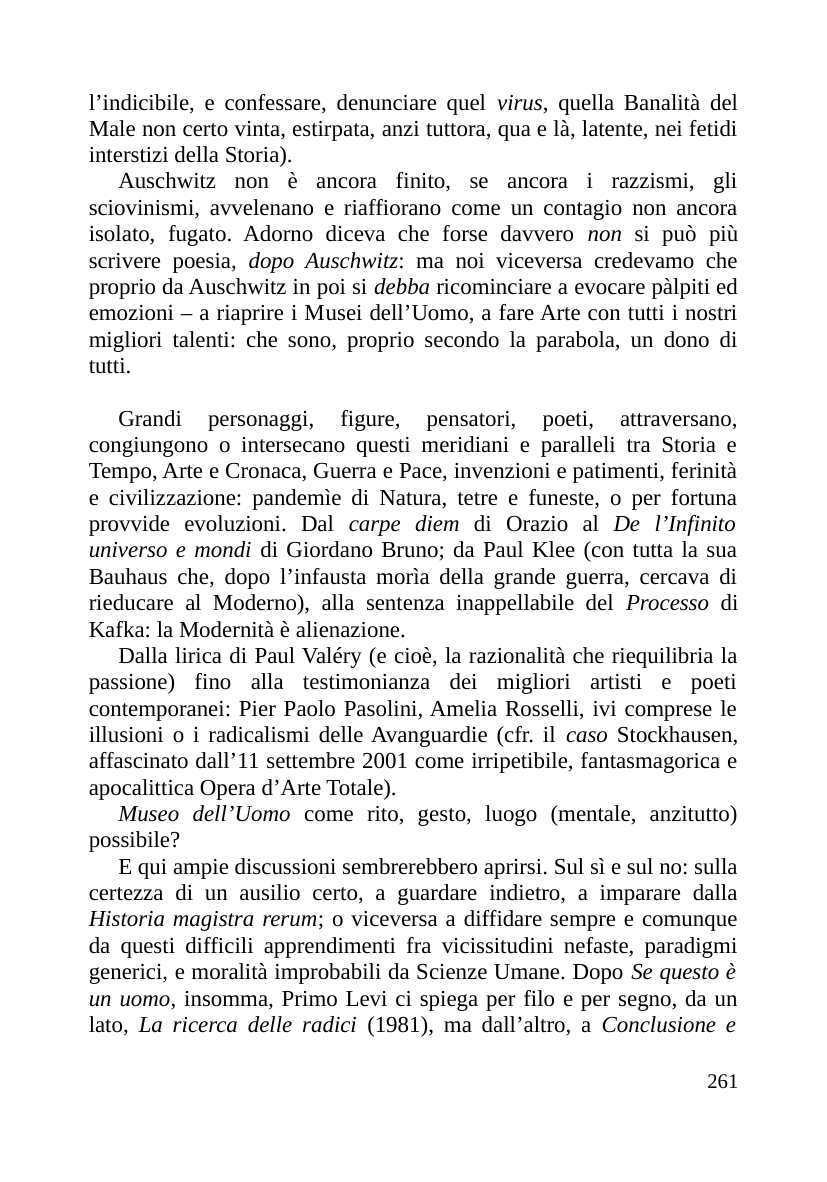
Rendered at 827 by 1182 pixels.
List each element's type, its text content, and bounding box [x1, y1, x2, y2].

text E qui ampie discussioni sembrerebbero aprirsi. Sul sì e sul no: sulla certezza di un ausilio certo, a guardare indietro, a imparare dalla Historia magistra rerum; o viceversa a diffidare sempre e comunque da questi difficili apprendimenti fra vicissitudini nefaste, paradigmi generici, e moralità improbabili da Scienze Umane. Dopo Se questo è un uomo, insomma, Primo Levi ci spiega per filo e per segno, da un lato, La ricerca delle radici (1981), ma dall’altro, a Conclusione e [88, 853, 738, 1037]
text Grandi personaggi, figure, pensatori, poeti, attraversano, congiungono o intersecano questi meridiani e paralleli tra Storia e Tempo, Arte e Cronaca, Guerra e Pace, invenzioni e patimenti, ferinità e civilizzazione: pandemìe di Natura, tetre e funeste, o per fortuna provvide evoluzioni. Dal carpe diem di Orazio al De l’Infinito universo e mondi di Giordano Bruno; da Paul Klee (con tutta la sua Bauhaus che, dopo l’infausta morìa della grande guerra, cercava di rieducare al Moderno), alla sentenza inappellabile del Processo di Kafka: la Modernità è alienazione. [88, 405, 738, 642]
text Auschwitz non è ancora finito, se ancora i razzismi, gli sciovinismi, avvelenano e riaffiorano come un contagio non ancora isolato, fugato. Adorno diceva che forse davvero non si può più scrivere poesia, dopo Auschwitz: ma noi viceversa credevamo che proprio da Auschwitz in poi si debba ricominciare a evocare pàlpiti ed emozioni – a riaprire i Musei dell’Uomo, a fare Arte con tutti i nostri migliori talenti: che sono, proprio secondo la parabola, un dono di tutti. [88, 168, 738, 378]
text Dalla lirica di Paul Valéry (e cioè, la razionalità che riequilibria la passione) fino alla testimonianza dei migliori artisti e poeti contemporanei: Pier Paolo Pasolini, Amelia Rosselli, ivi comprese le illusioni o i radicalismi delle Avanguardie (cfr. il caso Stockhausen, affascinato dall’11 settembre 2001 come irripetibile, fantasmagorica e apocalittica Opera d’Arte Totale). [88, 642, 738, 800]
text l’indicibile, e confessare, denunciare quel virus, quella Banalità del Male non certo vinta, estirpata, anzi tuttora, qua e là, latente, nei fetidi interstizi della Storia). [88, 88, 738, 168]
text Museo dell’Uomo come rito, gesto, luogo (mentale, anzitutto) possibile? [88, 800, 738, 853]
